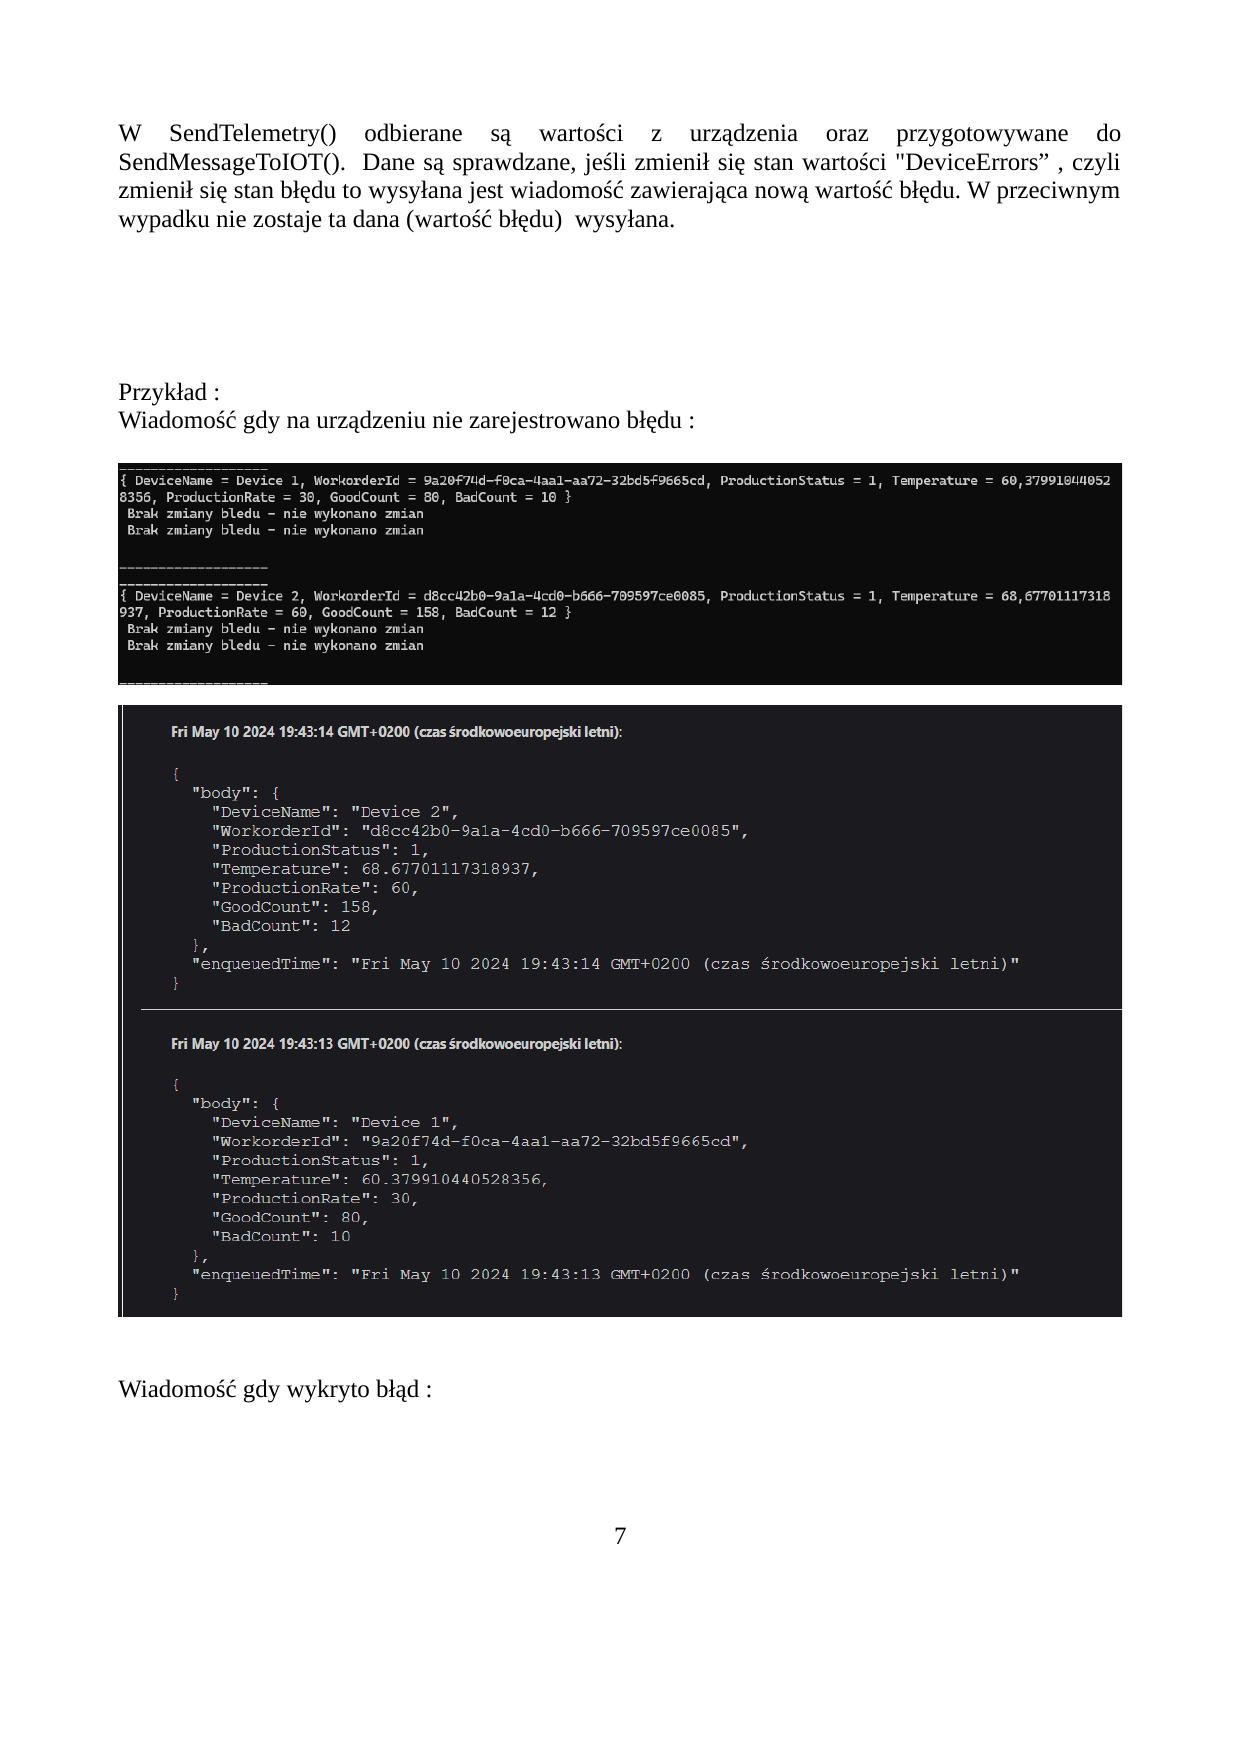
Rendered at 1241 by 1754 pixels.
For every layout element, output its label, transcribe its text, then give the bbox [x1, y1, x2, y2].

picture [118, 705, 1123, 1317]
text Wiadomość gdy na urządzeniu nie zarejestrowano błędu : [118, 406, 1122, 434]
text W SendTelemetry() odbierane są wartości z urządzenia oraz przygotowywane do SendMessageToIOT(). Dane są sprawdzane, jeśli zmienił się stan wartości "DeviceErrors” , czyli zmienił się stan błędu to wysyłana jest wiadomość zawierająca nową wartość błędu. W przeciwnym wypadku nie zostaje ta dana (wartość błędu) wysyłana. [118, 118, 1122, 233]
text Wiadomość gdy wykryto błąd : [118, 1374, 1122, 1403]
picture [118, 463, 1123, 685]
text Przykład : [118, 377, 1122, 406]
